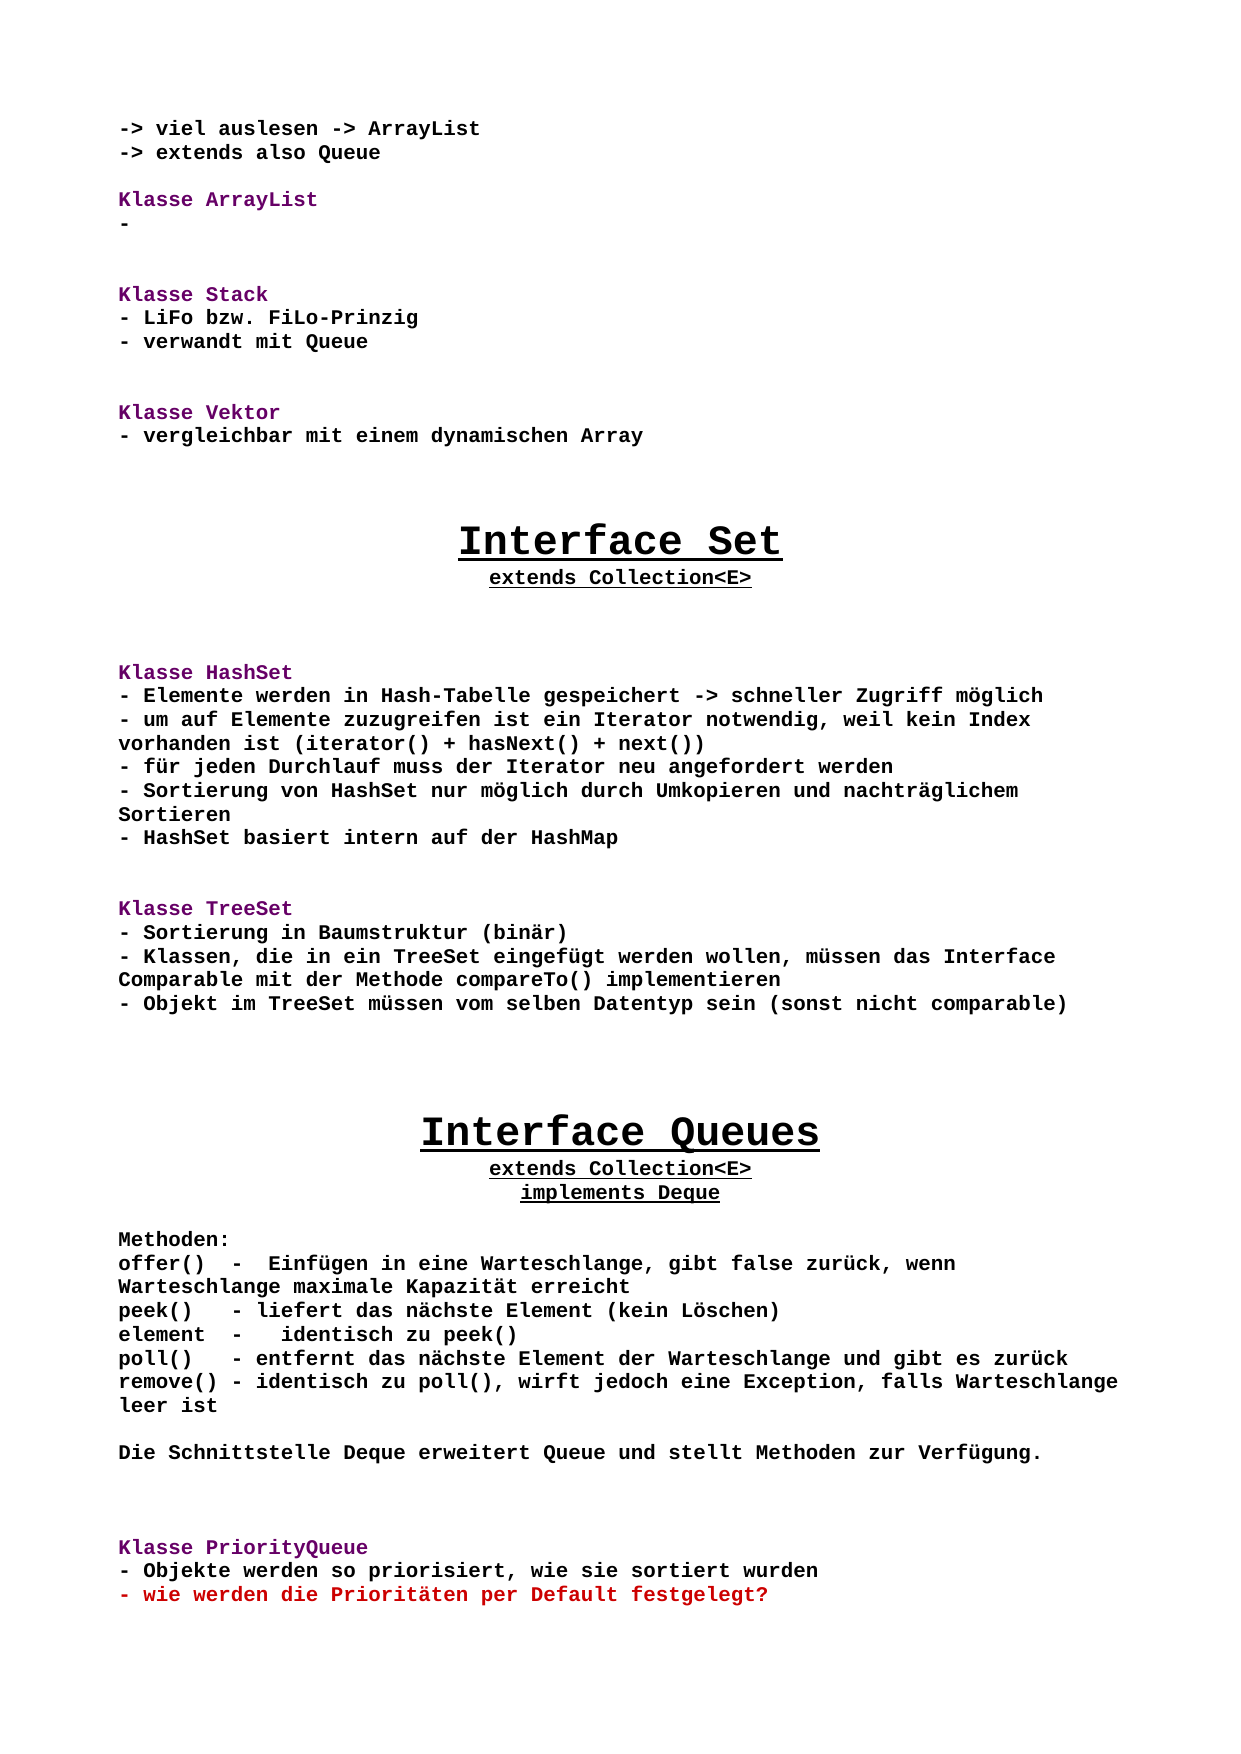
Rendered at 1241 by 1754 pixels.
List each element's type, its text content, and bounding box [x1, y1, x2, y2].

text remove() - identisch zu poll(), wirft jedoch eine Exception, falls Warteschlange leer ist [118, 1371, 1122, 1418]
text -> viel auslesen -> ArrayList [118, 118, 1122, 142]
text - Objekte werden so priorisiert, wie sie sortiert wurden [118, 1560, 1122, 1584]
text Interface Set [118, 520, 1122, 567]
text peek() - liefert das nächste Element (kein Löschen) [118, 1300, 1122, 1324]
text - Sortierung in Baumstruktur (binär) [118, 922, 1122, 946]
text - für jeden Durchlauf muss der Iterator neu angefordert werden [118, 756, 1122, 780]
text Interface Queues [118, 1111, 1122, 1158]
text Klasse Vektor [118, 402, 1122, 426]
text implements Deque [118, 1182, 1122, 1206]
text Klasse ArrayList [118, 189, 1122, 213]
text - [118, 213, 1122, 236]
text - verwandt mit Queue [118, 331, 1122, 354]
text offer() - Einfügen in eine Warteschlange, gibt false zurück, wenn Warteschlange maximale Kapazität erreicht [118, 1253, 1122, 1300]
text - LiFo bzw. FiLo-Prinzig [118, 307, 1122, 331]
text extends Collection<E> [118, 1158, 1122, 1182]
text element - identisch zu peek() [118, 1324, 1122, 1347]
text -> extends also Queue [118, 142, 1122, 165]
text poll() - entfernt das nächste Element der Warteschlange und gibt es zurück [118, 1347, 1122, 1371]
text - vergleichbar mit einem dynamischen Array [118, 426, 1122, 449]
text - wie werden die Prioritäten per Default festgelegt? [118, 1584, 1122, 1608]
text Methoden: [118, 1229, 1122, 1253]
text Klasse TreeSet [118, 898, 1122, 922]
text - Elemente werden in Hash-Tabelle gespeichert -> schneller Zugriff möglich [118, 686, 1122, 709]
text Klasse HashSet [118, 662, 1122, 686]
text - Objekt im TreeSet müssen vom selben Datentyp sein (sonst nicht comparable) [118, 993, 1122, 1017]
text extends Collection<E> [118, 567, 1122, 591]
text - HashSet basiert intern auf der HashMap [118, 827, 1122, 851]
text - Klassen, die in ein TreeSet eingefügt werden wollen, müssen das Interface Comparable mit der Methode compareTo() implementieren [118, 946, 1122, 993]
text - um auf Elemente zuzugreifen ist ein Iterator notwendig, weil kein Index vorhanden ist (iterator() + hasNext() + next()) [118, 709, 1122, 756]
text - Sortierung von HashSet nur möglich durch Umkopieren und nachträglichem Sortieren [118, 780, 1122, 827]
text Klasse PriorityQueue [118, 1537, 1122, 1560]
text Die Schnittstelle Deque erweitert Queue und stellt Methoden zur Verfügung. [118, 1442, 1122, 1466]
text Klasse Stack [118, 284, 1122, 307]
